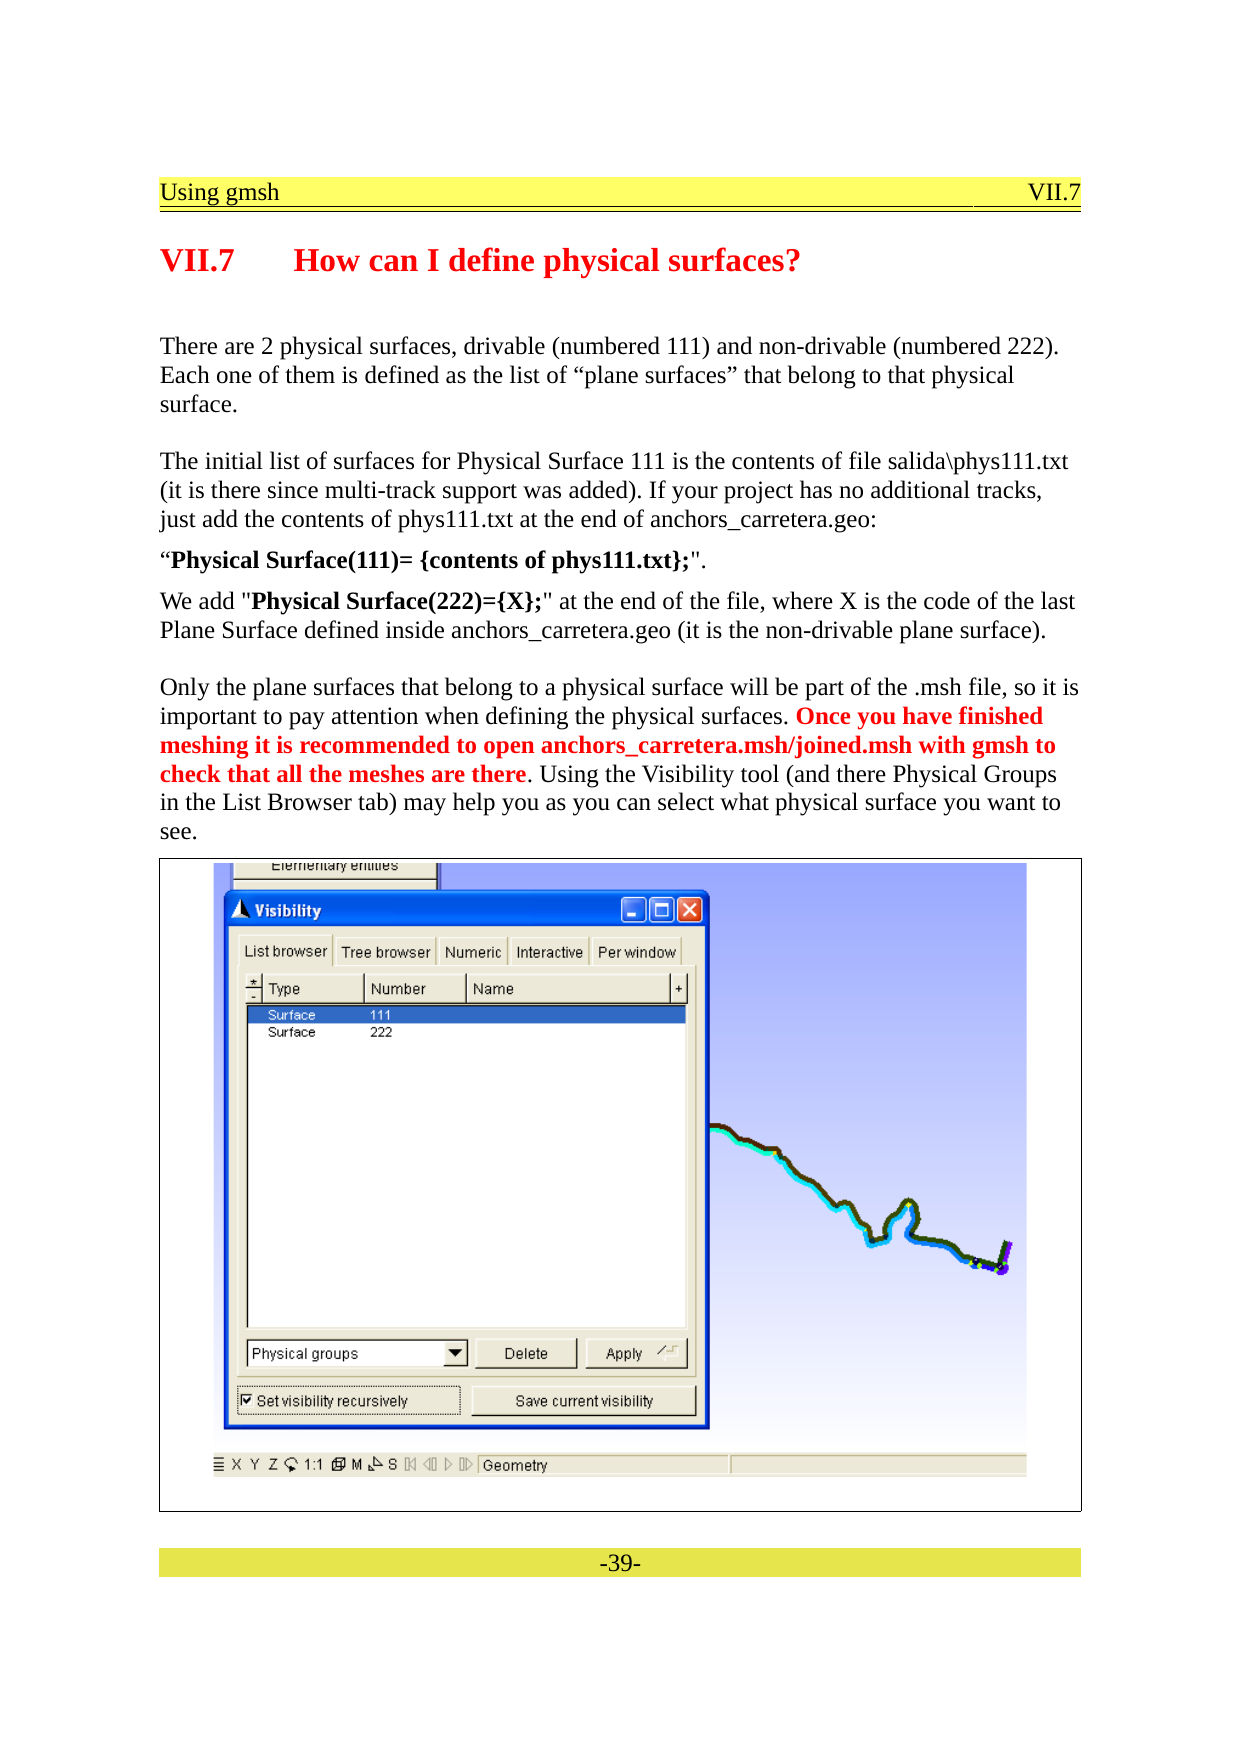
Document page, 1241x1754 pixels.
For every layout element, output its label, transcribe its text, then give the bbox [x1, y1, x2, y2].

table_header [160, 859, 1081, 1511]
subtitle How can I define physical surfaces? [159, 240, 1081, 279]
picture [213, 863, 1027, 1477]
text We add "Physical Surface(222)={X};" at the end of the file, where X is the code of the last Plane Surface defined inside anchors_carretera.geo (it is the non-drivable plane surface). Only the plane surfaces that belong to a physical surface will be part of the .msh file, so it is important to pay attention when defining the physical surfaces. Once you have finished meshing it is recommended to open anchors_carretera.msh/joined.msh with gmsh to check that all the meshes are there. Using the Visibility tool (and there Physical Groups in the List Browser tab) may help you as you can select what physical surface you want to see. [159, 586, 1081, 845]
text There are 2 physical surfaces, drivable (numbered 111) and non-drivable (numbered 222). Each one of them is defined as the list of “plane surfaces” that belong to that physical surface. The initial list of surfaces for Physical Surface 111 is the contents of file salida\phys111.txt (it is there since multi-track support was added). If your project has no additional tracks, just add the contents of phys111.txt at the end of anchors_carretera.geo: [159, 331, 1081, 532]
text “Physical Surface(111)= {contents of phys111.txt};". [159, 545, 1081, 574]
